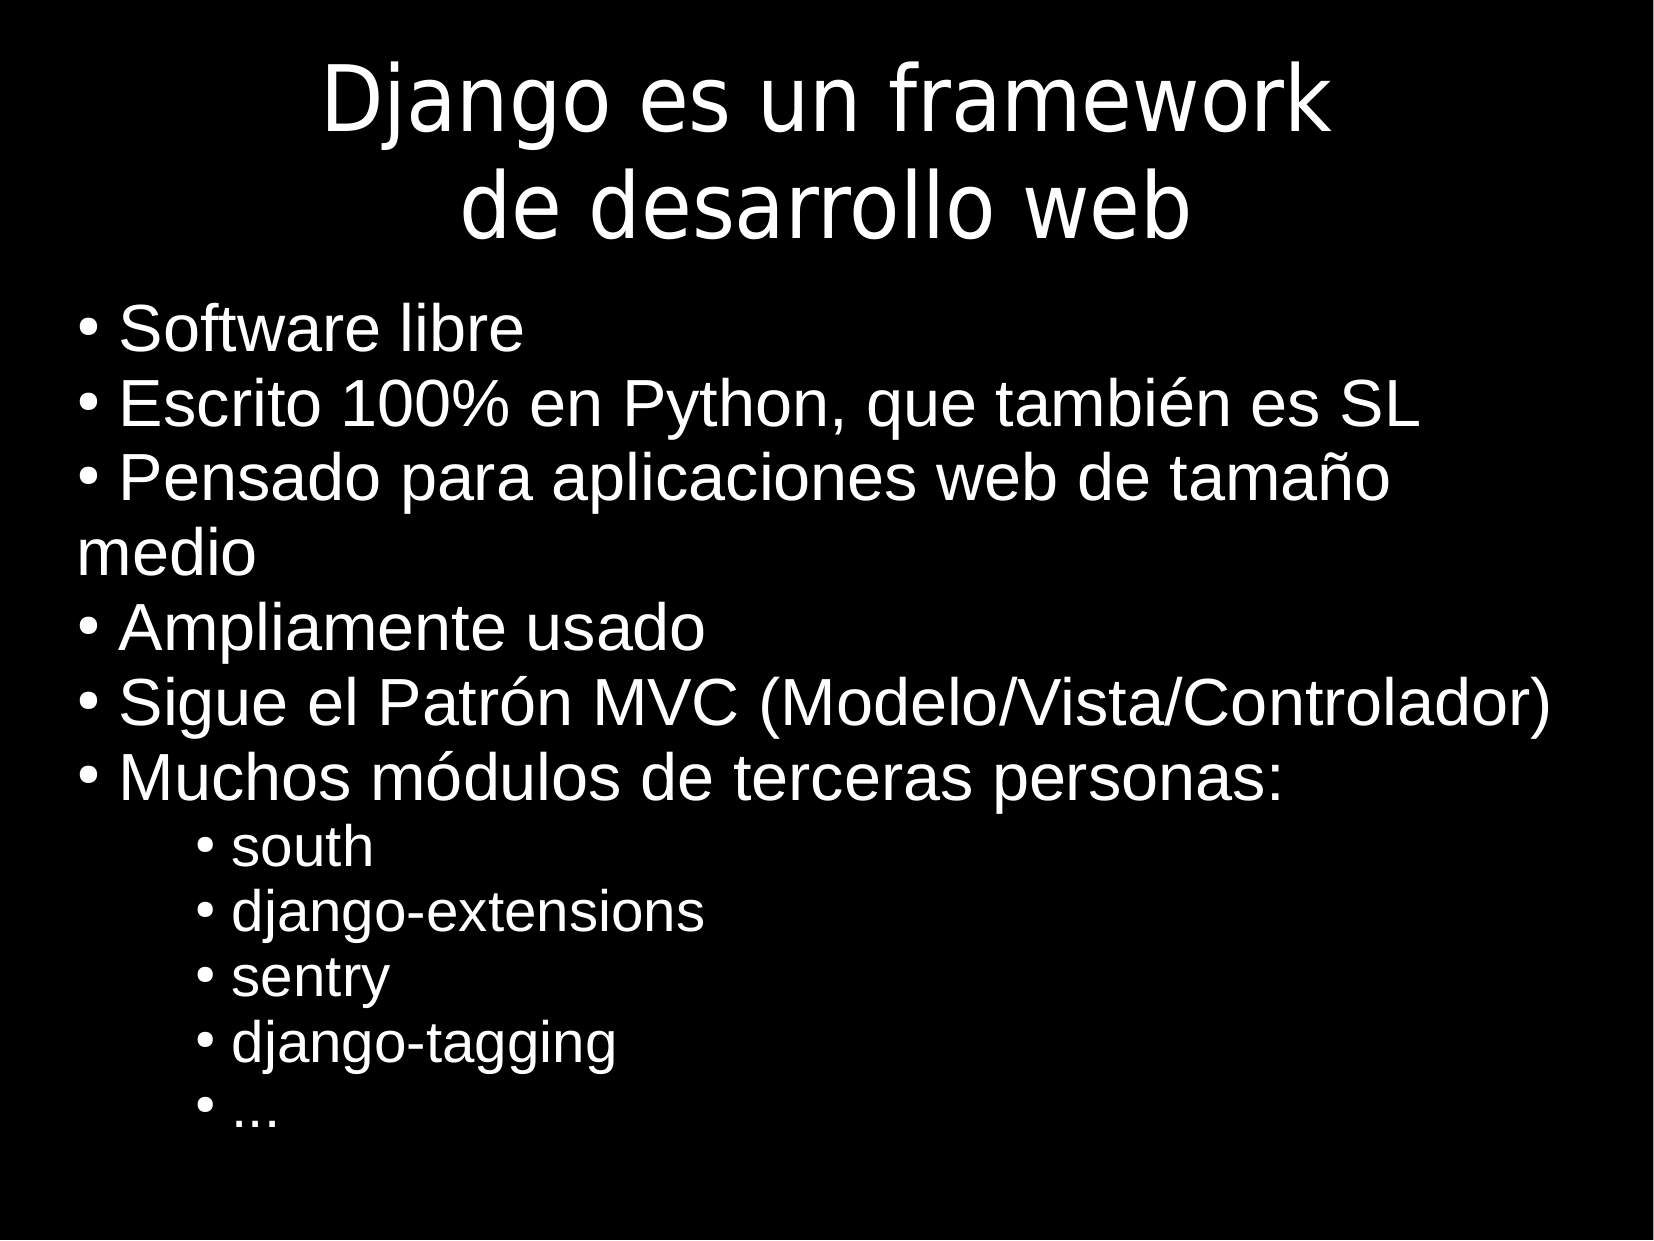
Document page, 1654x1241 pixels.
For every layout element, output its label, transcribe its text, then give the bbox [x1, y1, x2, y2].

title Django es un framework de desarrollo web [82, 45, 1571, 261]
text_box Software libre Escrito 100% en Python, que también es SL Pensado para aplicaciones web de tamaño medio Ampliamente usado Sigue el Patrón MVC (Modelo/Vista/Controlador) Muchos módulos de terceras personas: south django-extensions sentry django-tagging ... [61, 283, 1605, 1160]
